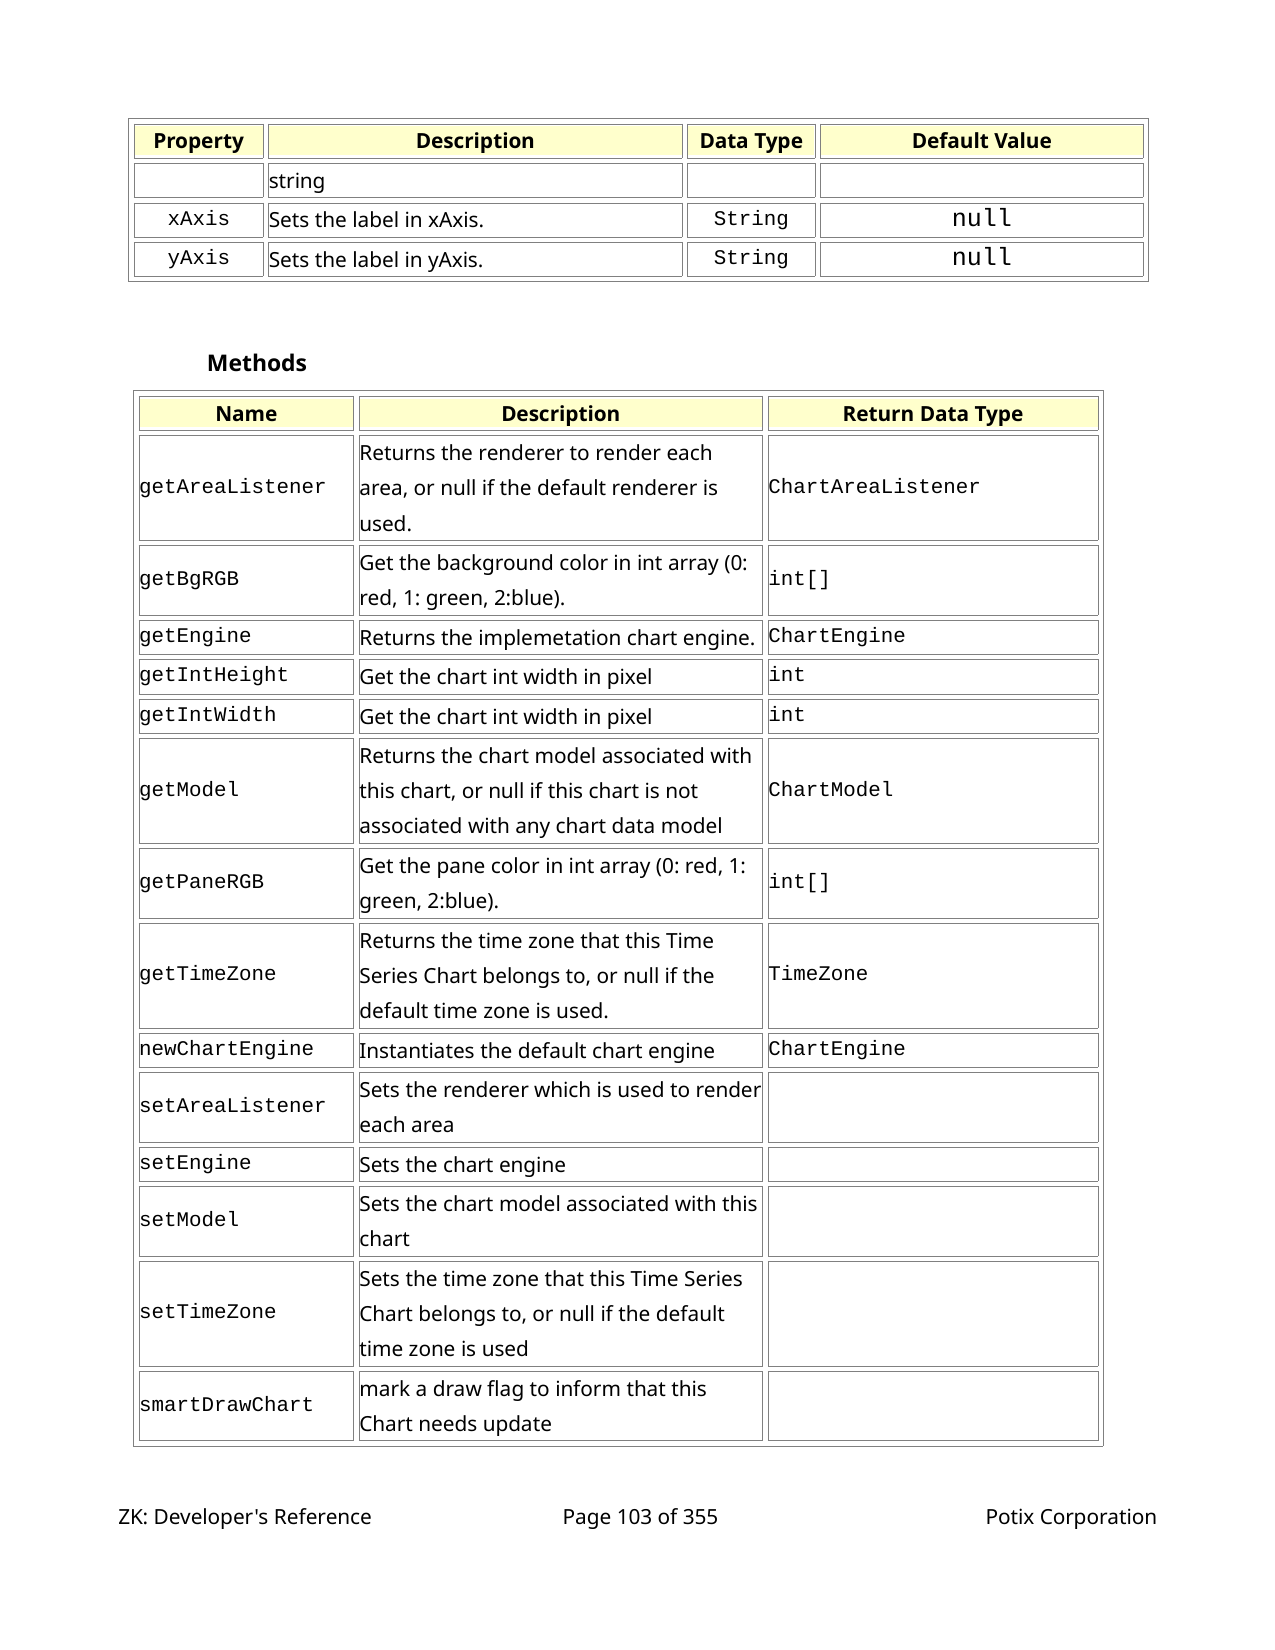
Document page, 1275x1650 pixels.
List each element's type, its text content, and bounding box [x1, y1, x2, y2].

table_cell [685, 158, 817, 197]
table_header Name [136, 391, 356, 430]
table_cell setAreaListener [136, 1067, 356, 1142]
table_cell yAxis [131, 237, 266, 276]
table_cell null [818, 237, 1146, 276]
table_cell ChartModel [765, 733, 1101, 843]
table_cell xAxis [131, 197, 266, 237]
table_cell Sets the label in xAxis. [266, 197, 685, 237]
table_header Property [131, 119, 266, 158]
table_cell [769, 1372, 1098, 1440]
table_cell Instantiates the default chart engine [356, 1028, 765, 1067]
table_cell Get the background color in int array (0: red, 1: green, 2:blue). [356, 540, 765, 614]
table_cell [769, 1148, 1098, 1181]
table_cell getTimeZone [136, 918, 356, 1027]
table_cell smartDrawChart [136, 1366, 356, 1440]
table_cell [765, 1256, 1101, 1366]
table_cell String [685, 197, 817, 237]
table_cell getIntHeight [136, 654, 356, 693]
table_cell getBgRGB [136, 540, 356, 614]
table_cell int[] [765, 540, 1101, 614]
table_cell ChartEngine [765, 1028, 1101, 1067]
table_cell Sets the chart model associated with this chart [356, 1181, 765, 1256]
table_cell [818, 158, 1146, 197]
table_cell Sets the time zone that this Time Series Chart belongs to, or null if the default time zone is used [356, 1256, 765, 1366]
table_header Data Type [685, 119, 817, 158]
table_cell Sets the label in yAxis. [266, 237, 685, 276]
table_cell [765, 1067, 1101, 1142]
table_cell [769, 1187, 1098, 1256]
table_cell null [818, 197, 1146, 237]
table_cell Get the chart int width in pixel [356, 694, 765, 733]
table_header Description [266, 119, 685, 158]
table_cell getAreaListener [136, 430, 356, 540]
table_cell getPaneRGB [136, 843, 356, 917]
table_cell Get the chart int width in pixel [356, 654, 765, 693]
table_cell mark a draw flag to inform that this Chart needs update [356, 1366, 765, 1440]
table_cell Returns the chart model associated with this chart, or null if this chart is not associated with any chart data model [356, 733, 765, 843]
table_cell setModel [136, 1181, 356, 1256]
table_cell ChartAreaListener [765, 430, 1101, 540]
table_cell [765, 1181, 1101, 1256]
table_cell getModel [136, 733, 356, 843]
table_cell Get the pane color in int array (0: red, 1: green, 2:blue). [356, 843, 765, 917]
table_cell getEngine [136, 615, 356, 654]
table_cell [765, 1366, 1101, 1440]
table_cell Sets the renderer which is used to render each area [356, 1067, 765, 1142]
table_cell int[] [765, 843, 1101, 917]
table_cell setTimeZone [136, 1256, 356, 1366]
table_cell Returns the renderer to render each area, or null if the default renderer is used. [356, 430, 765, 540]
table_cell String [685, 237, 817, 276]
table_cell Sets the chart engine [356, 1142, 765, 1181]
table_header Return Data Type [765, 391, 1101, 430]
table_header Default Value [818, 119, 1146, 158]
table_cell [131, 158, 266, 197]
table_cell Returns the implemetation chart engine. [356, 615, 765, 654]
table_cell Returns the time zone that this Time Series Chart belongs to, or null if the default time zone is used. [356, 918, 765, 1027]
table_cell ChartEngine [765, 615, 1101, 654]
table_cell [769, 1262, 1098, 1366]
table_cell int [765, 694, 1101, 733]
table_cell TimeZone [765, 918, 1101, 1027]
table_cell getIntWidth [136, 694, 356, 733]
table_cell newChartEngine [136, 1028, 356, 1067]
table_header Description [356, 391, 765, 430]
table_cell string [266, 158, 685, 197]
subtitle Methods [207, 347, 1157, 378]
table_cell [769, 1073, 1098, 1142]
table_cell setEngine [136, 1142, 356, 1181]
table_cell [765, 1142, 1101, 1181]
table_cell int [765, 654, 1101, 693]
